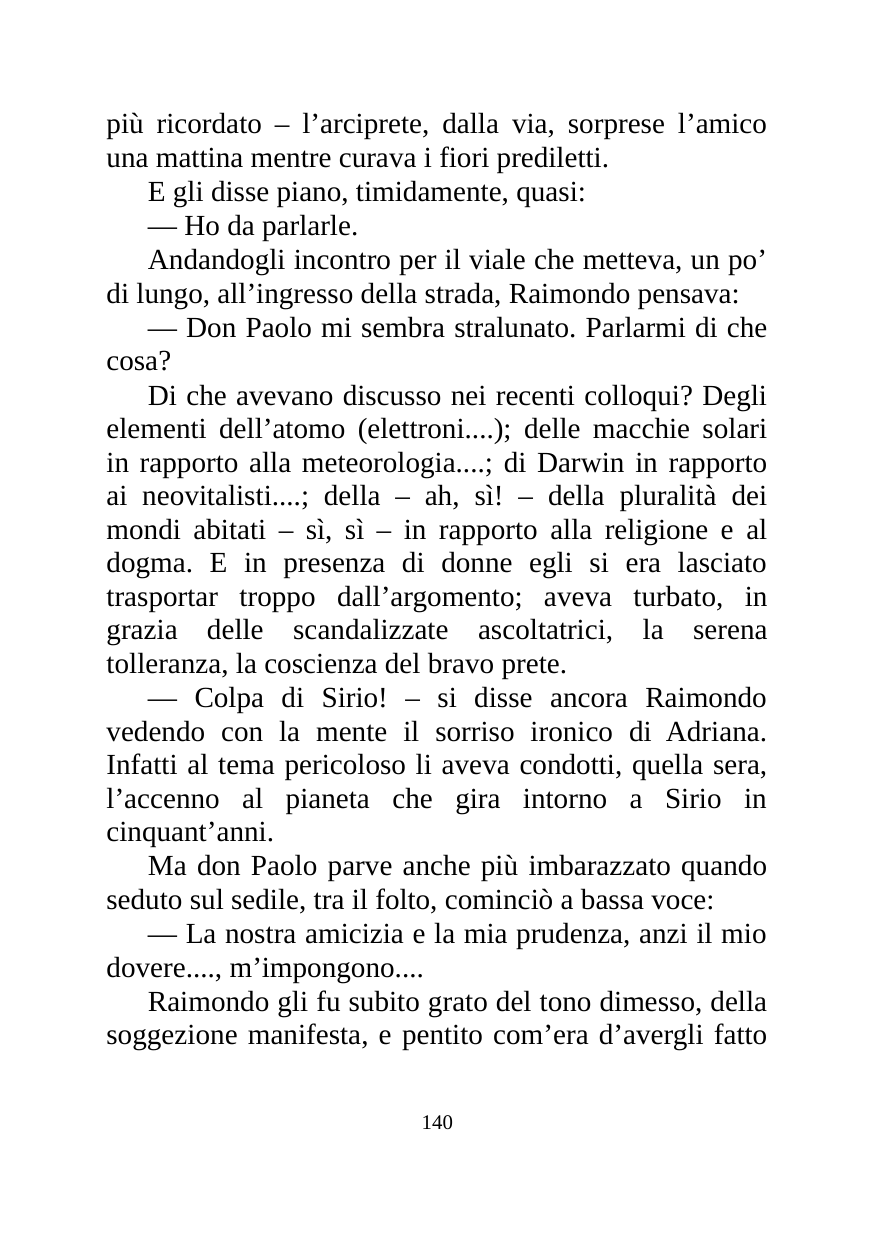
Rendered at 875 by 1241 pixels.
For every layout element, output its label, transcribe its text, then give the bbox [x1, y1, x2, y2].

text Andandogli incontro per il viale che metteva, un po’ di lungo, all’ingresso della strada, Raimondo pensava: [106, 242, 768, 309]
text E gli disse piano, timidamente, quasi: [106, 174, 768, 207]
text — Don Paolo mi sembra stralunato. Parlarmi di che cosa? [106, 310, 768, 377]
text Ma don Paolo parve anche più imbarazzato quando seduto sul sedile, tra il folto, cominciò a bassa voce: [106, 848, 768, 916]
text — Colpa di Sirio! – si disse ancora Raimondo vedendo con la mente il sorriso ironico di Adriana. Infatti al tema pericoloso li aveva condotti, quella sera, l’accenno al pianeta che gira intorno a Sirio in cinquant’anni. [106, 680, 768, 848]
text Di che avevano discusso nei recenti colloqui? Degli elementi dell’atomo (elettroni....); delle macchie solari in rapporto alla meteorologia....; di Darwin in rapporto ai neovitalisti....; della – ah, sì! – della pluralità dei mondi abitati – sì, sì – in rapporto alla religione e al dogma. E in presenza di donne egli si era lasciato trasportar troppo dall’argomento; aveva turbato, in grazia delle scandalizzate ascoltatrici, la serena tolleranza, la coscienza del bravo prete. [106, 378, 768, 679]
text più ricordato – l’arciprete, dalla via, sorprese l’amico una mattina mentre curava i fiori prediletti. [106, 106, 768, 173]
text Raimondo gli fu subito grato del tono dimesso, della soggezione manifesta, e pentito com’era d’avergli fatto [106, 984, 768, 1051]
text — Ho da parlarle. [106, 208, 768, 242]
text — La nostra amicizia e la mia prudenza, anzi il mio dovere...., m’impongono.... [106, 916, 768, 983]
